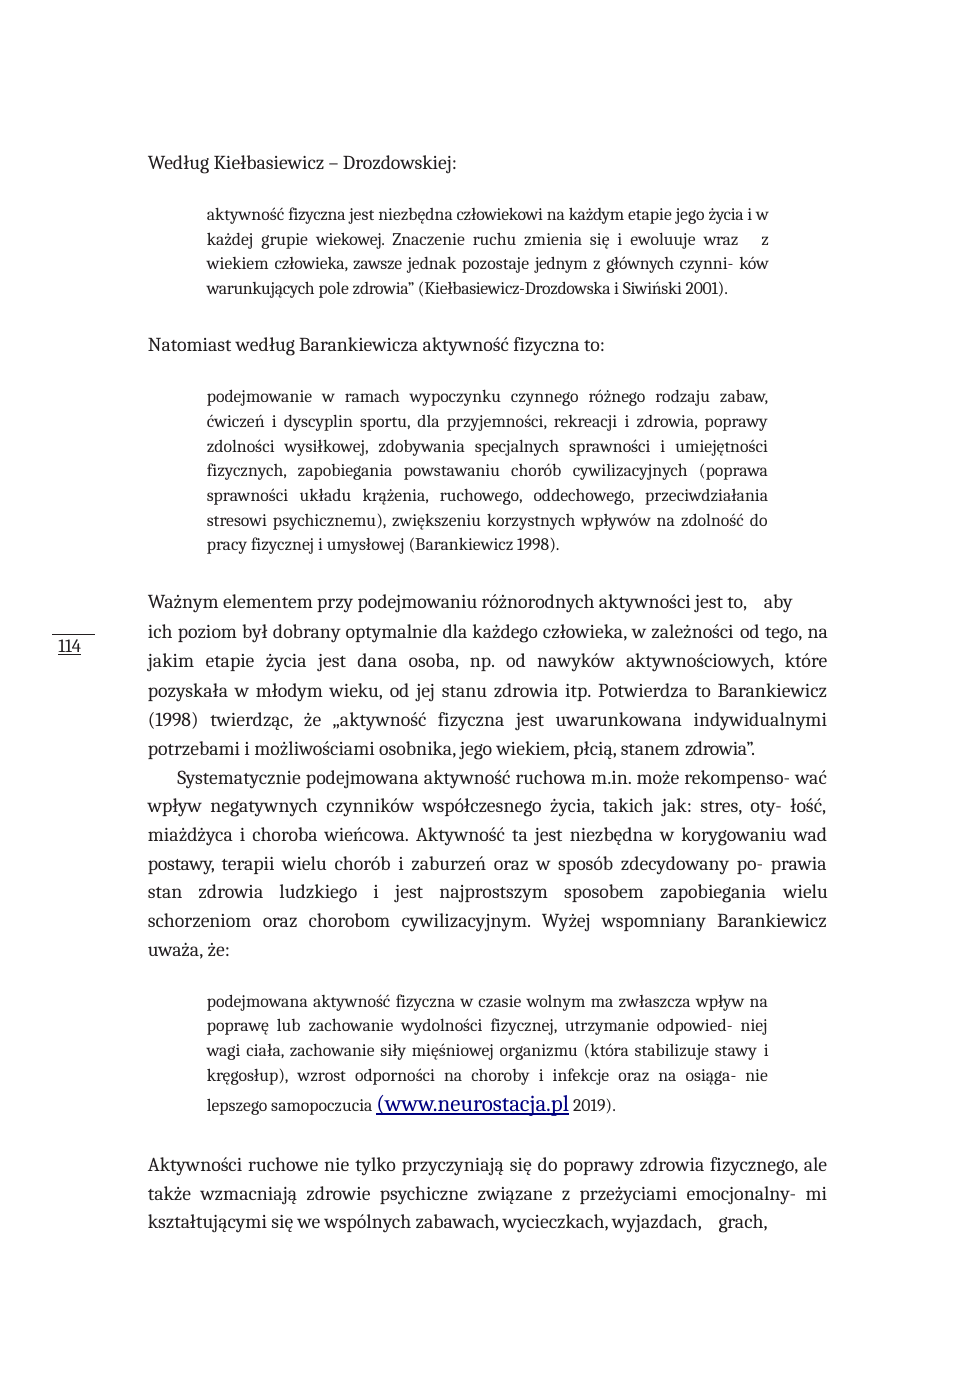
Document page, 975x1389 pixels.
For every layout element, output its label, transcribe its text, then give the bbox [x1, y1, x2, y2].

text Aktywności ruchowe nie tylko przyczyniają się do poprawy zdrowia fizycznego, ale także wzmacniają zdrowie psychiczne związane z przeżyciami emocjonalny- mi kształtującymi się we wspólnych zabawach, wycieczkach, wyjazdach, grach, [148, 1154, 828, 1234]
text podejmowanie w ramach wypoczynku czynnego różnego rodzaju zabaw, ćwiczeń i dyscyplin sportu, dla przyjemności, rekreacji i zdrowia, poprawy zdolności wysiłkowej, zdobywania specjalnych sprawności i umiejętności fizycznych, zapobiegania powstawaniu chorób cywilizacyjnych (poprawa sprawności układu krążenia, ruchowego, oddechowego, przeciwdziałania stresowi psychicznemu), zwiększeniu korzystnych wpływów na zdolność do pracy fizycznej i umysłowej (Barankiewicz 1998). [207, 387, 768, 555]
text Ważnym elementem przy podejmowaniu różnorodnych aktywności jest to, aby [148, 591, 839, 613]
text Systematycznie podejmowana aktywność ruchowa m.in. może rekompenso- wać wpływ negatywnych czynników współczesnego życia, takich jak: stres, oty- łość, miażdżyca i choroba wieńcowa. Aktywność ta jest niezbędna w korygowaniu wad postawy, terapii wielu chorób i zaburzeń oraz w sposób zdecydowany po- prawia stan zdrowia ludzkiego i jest najprostszym sposobem zapobiegania wielu schorzeniom oraz chorobom cywilizacyjnym. Wyżej wspomniany Barankiewicz uważa, że: [148, 766, 828, 961]
text 114 ich poziom był dobrany optymalnie dla każdego człowieka, w zależności od tego, na jakim etapie życia jest dana osoba, np. od nawyków aktywnościowych, które pozyskała w młodym wieku, od jej stanu zdrowia itp. Potwierdza to Barankiewicz (1998) twierdząc, że „aktywność fizyczna jest uwarunkowana indywidualnymi potrzebami i możliwościami osobnika, jego wiekiem, płcią, stanem zdrowia”. [58, 615, 828, 762]
text Natomiast według Barankiewicza aktywność fizyczna to: [148, 334, 839, 357]
text aktywność fizyczna jest niezbędna człowiekowi na każdym etapie jego życia i w każdej grupie wiekowej. Znaczenie ruchu zmienia się i ewoluuje wraz z wiekiem człowieka, zawsze jednak pozostaje jednym z głównych czynni- ków warunkujących pole zdrowia” (Kiełbasiewicz-Drozdowska i Siwiński 2001). [207, 204, 768, 299]
text Według Kiełbasiewicz – Drozdowskiej: [148, 152, 839, 174]
text podejmowana aktywność fizyczna w czasie wolnym ma zwłaszcza wpływ na poprawę lub zachowanie wydolności fizycznej, utrzymanie odpowied- niej wagi ciała, zachowanie siły mięśniowej organizmu (która stabilizuje stawy i kręgosłup), wzrost odporności na choroby i infekcje oraz na osiąga- nie lepszego samopoczucia (www.neurostacja.pl 2019). [207, 991, 768, 1117]
